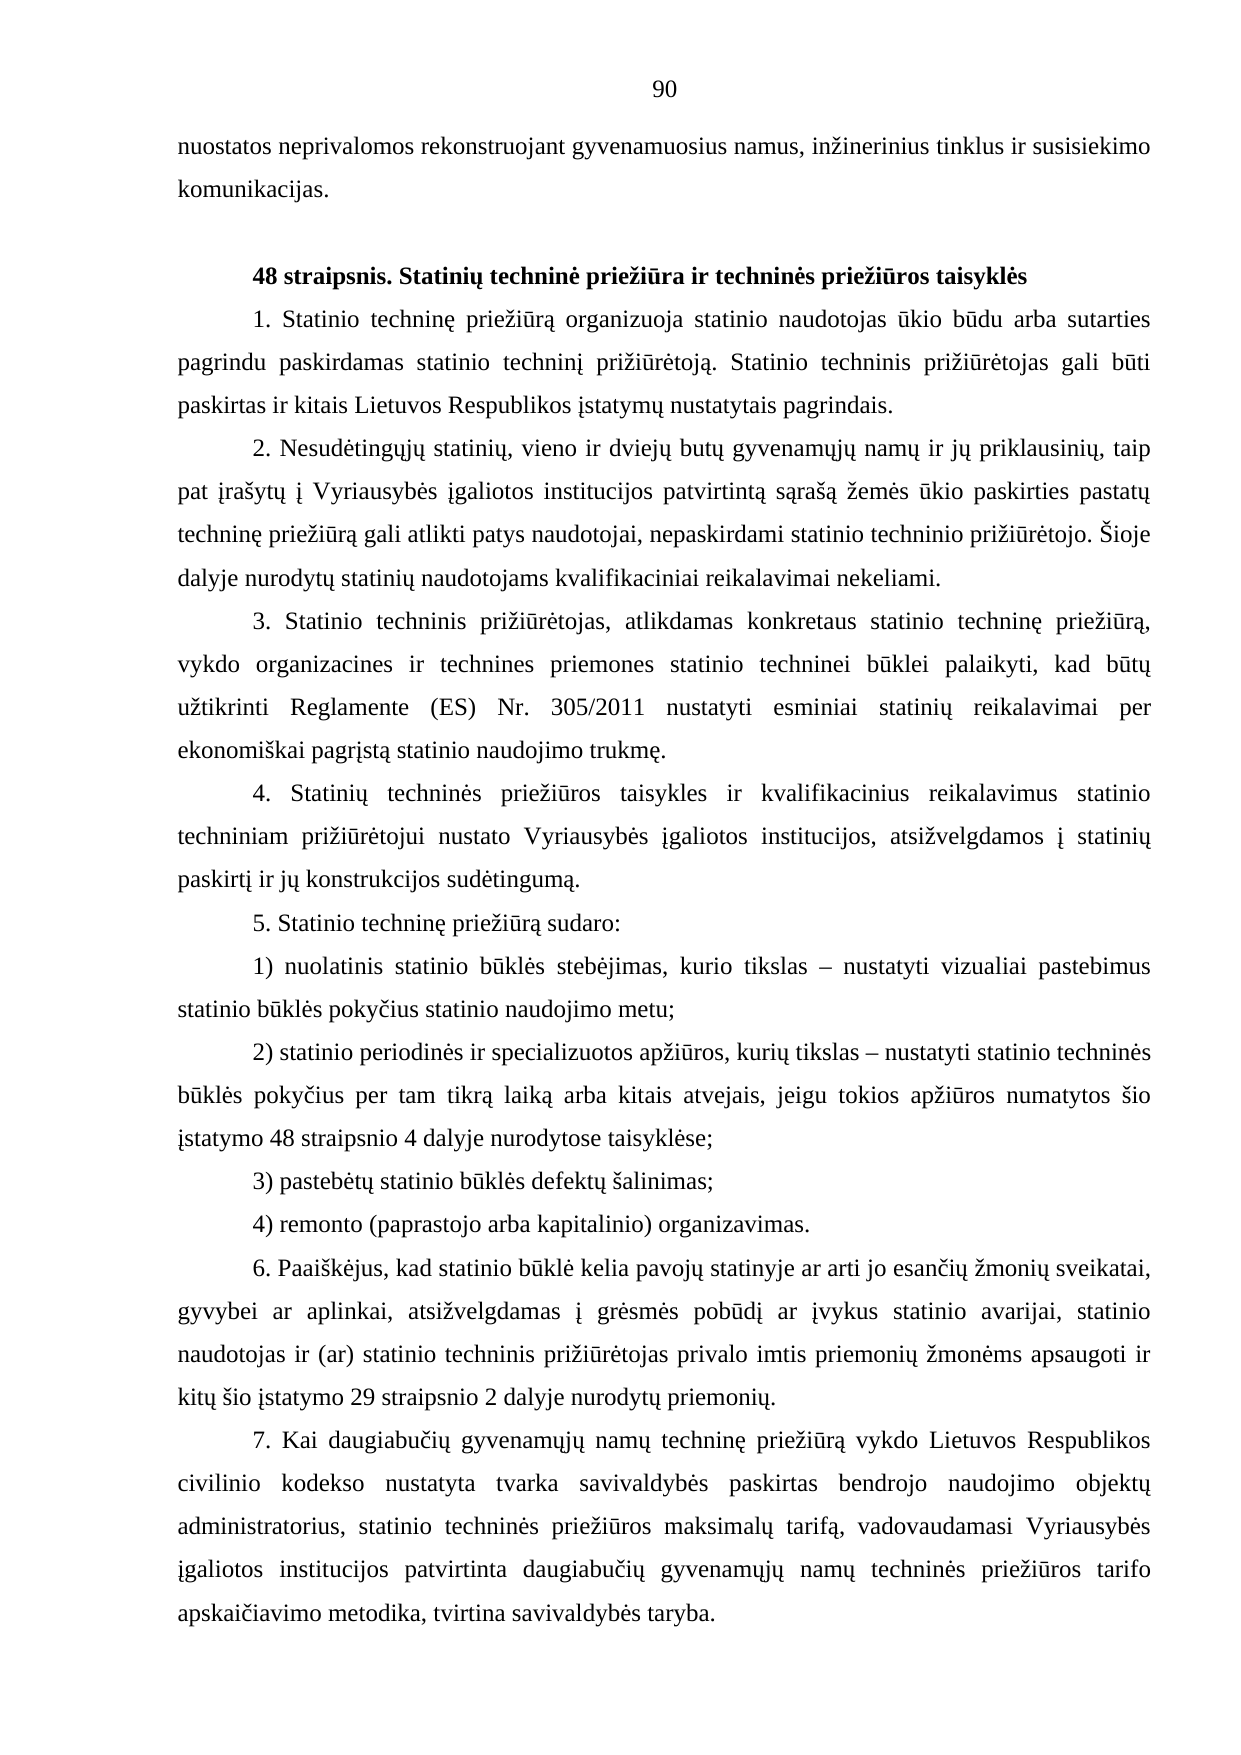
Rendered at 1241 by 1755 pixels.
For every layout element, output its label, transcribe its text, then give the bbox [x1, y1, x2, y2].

text 2. Nesudėtingųjų statinių, vieno ir dviejų butų gyvenamųjų namų ir jų priklausinių, taip pat įrašytų į Vyriausybės įgaliotos institucijos patvirtintą sąrašą žemės ūkio paskirties pastatų techninę priežiūrą gali atlikti patys naudotojai, nepaskirdami statinio techninio prižiūrėtojo. Šioje dalyje nurodytų statinių naudotojams kvalifikaciniai reikalavimai nekeliami. [177, 433, 1152, 591]
text 7. Kai daugiabučių gyvenamųjų namų techninę priežiūrą vykdo Lietuvos Respublikos civilinio kodekso nustatyta tvarka savivaldybės paskirtas bendrojo naudojimo objektų administratorius, statinio techninės priežiūros maksimalų tarifą, vadovaudamasi Vyriausybės įgaliotos institucijos patvirtinta daugiabučių gyvenamųjų namų techninės priežiūros tarifo apskaičiavimo metodika, tvirtina savivaldybės taryba. [177, 1425, 1152, 1626]
text 1) nuolatinis statinio būklės stebėjimas, kurio tikslas – nustatyti vizualiai pastebimus statinio būklės pokyčius statinio naudojimo metu; [177, 951, 1152, 1023]
text nuostatos neprivalomos rekonstruojant gyvenamuosius namus, inžinerinius tinklus ir susisiekimo komunikacijas. [177, 131, 1152, 203]
text 2) statinio periodinės ir specializuotos apžiūros, kurių tikslas – nustatyti statinio techninės būklės pokyčius per tam tikrą laiką arba kitais atvejais, jeigu tokios apžiūros numatytos šio įstatymo 48 straipsnio 4 dalyje nurodytose taisyklėse; [177, 1037, 1152, 1152]
text 48 straipsnis. Statinių techninė priežiūra ir techninės priežiūros taisyklės [177, 261, 1152, 289]
text 5. Statinio techninę priežiūrą sudaro: [177, 908, 1152, 936]
text 6. Paaiškėjus, kad statinio būklė kelia pavojų statinyje ar arti jo esančių žmonių sveikatai, gyvybei ar aplinkai, atsižvelgdamas į grėsmės pobūdį ar įvykus statinio avarijai, statinio naudotojas ir (ar) statinio techninis prižiūrėtojas privalo imtis priemonių žmonėms apsaugoti ir kitų šio įstatymo 29 straipsnio 2 dalyje nurodytų priemonių. [177, 1253, 1152, 1411]
text 4. Statinių techninės priežiūros taisykles ir kvalifikacinius reikalavimus statinio techniniam prižiūrėtojui nustato Vyriausybės įgaliotos institucijos, atsižvelgdamos į statinių paskirtį ir jų konstrukcijos sudėtingumą. [177, 778, 1152, 893]
text 4) remonto (paprastojo arba kapitalinio) organizavimas. [177, 1209, 1152, 1238]
text 3) pastebėtų statinio būklės defektų šalinimas; [177, 1166, 1152, 1195]
text 3. Statinio techninis prižiūrėtojas, atlikdamas konkretaus statinio techninę priežiūrą, vykdo organizacines ir technines priemones statinio techninei būklei palaikyti, kad būtų užtikrinti Reglamente (ES) Nr. 305/2011 nustatyti esminiai statinių reikalavimai per ekonomiškai pagrįstą statinio naudojimo trukmę. [177, 606, 1152, 764]
text 1. Statinio techninę priežiūrą organizuoja statinio naudotojas ūkio būdu arba sutarties pagrindu paskirdamas statinio techninį prižiūrėtoją. Statinio techninis prižiūrėtojas gali būti paskirtas ir kitais Lietuvos Respublikos įstatymų nustatytais pagrindais. [177, 304, 1152, 419]
